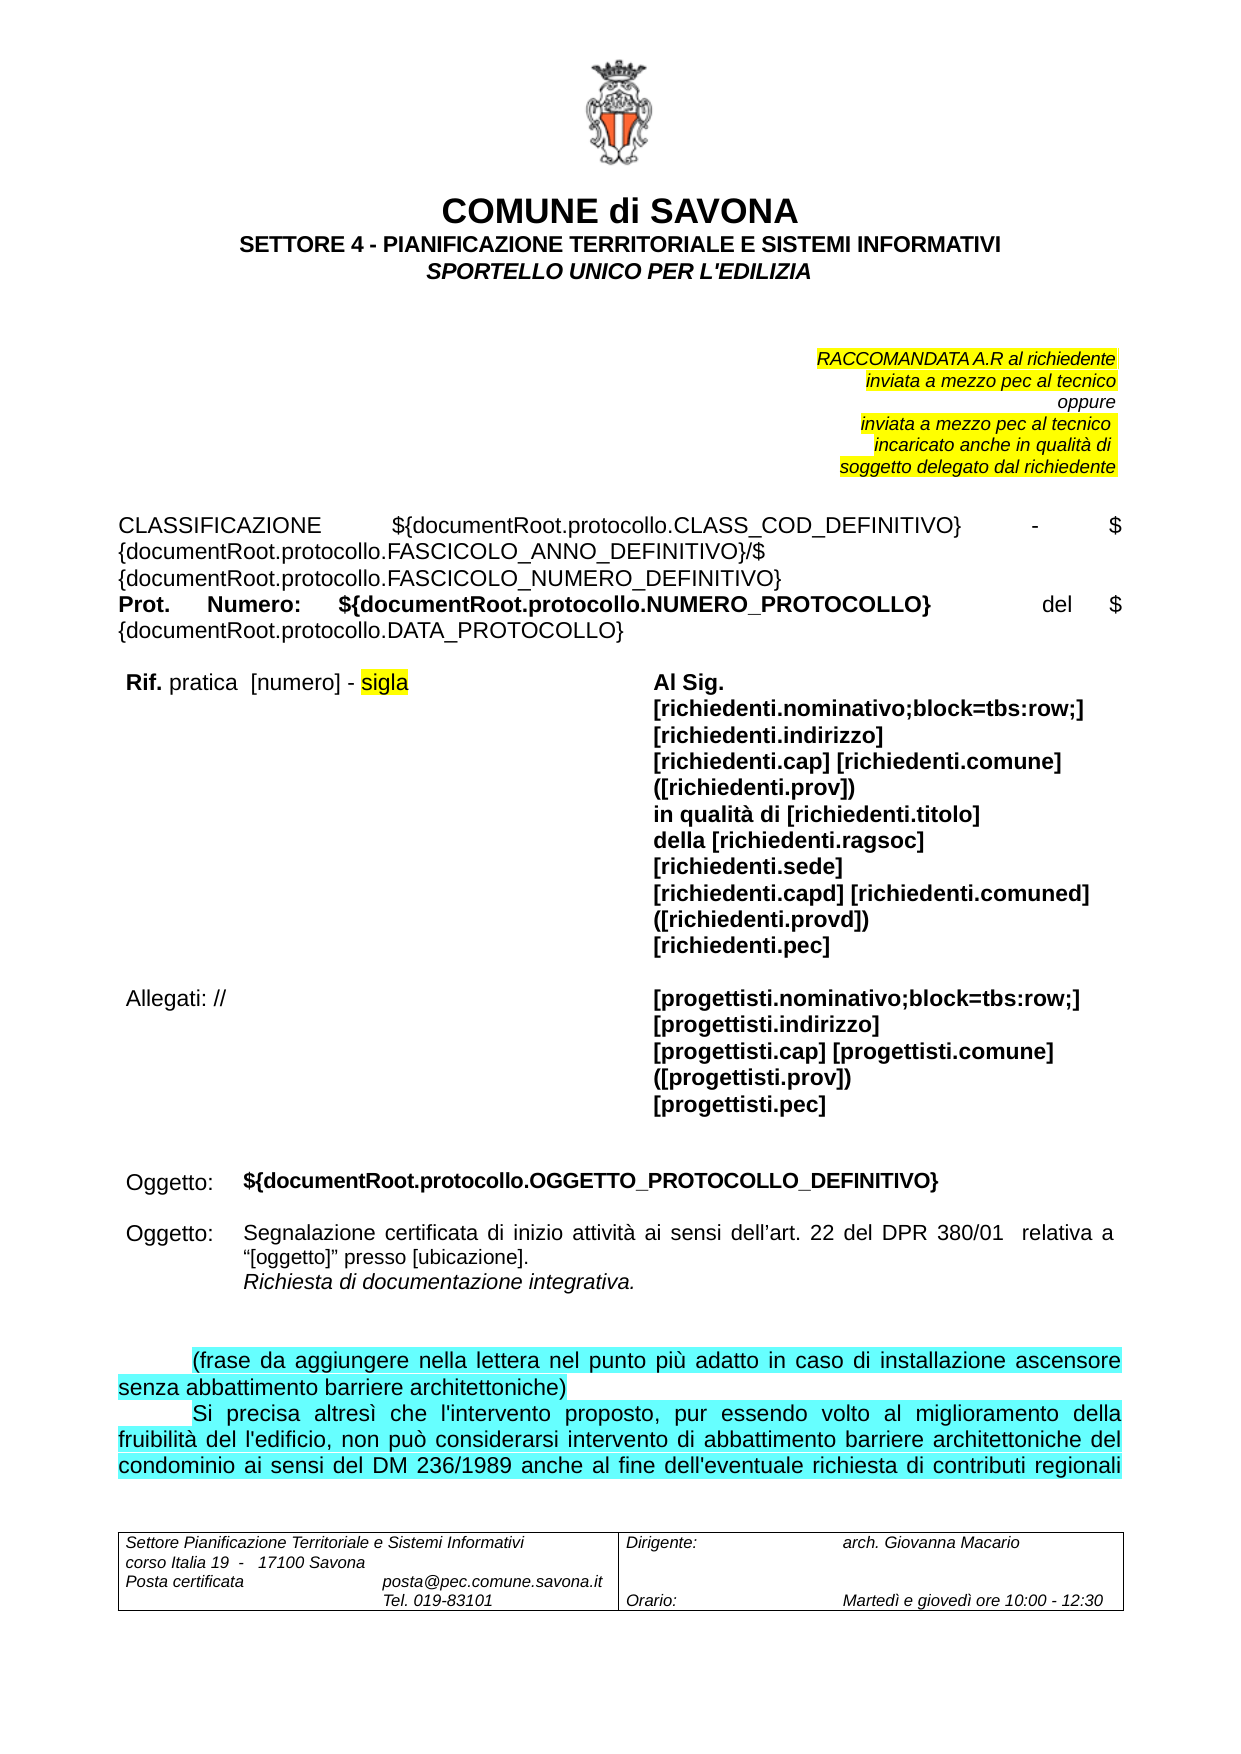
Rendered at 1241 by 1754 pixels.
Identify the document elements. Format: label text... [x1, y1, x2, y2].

text Si precisa altresì che l'intervento proposto, pur essendo volto al miglioramento della fruibilità del l'edificio, non può considerarsi intervento di abbattimento barriere architettoniche del condominio ai sensi del DM 236/1989 anche al fine dell'eventuale richiesta di contributi regionali [118, 1400, 1122, 1479]
table_cell [451, 985, 646, 1143]
table_cell Allegati: // [118, 985, 451, 1143]
table_header [451, 669, 646, 985]
table_header Oggetto: [118, 1220, 236, 1294]
table_header ${documentRoot.protocollo.OGGETTO_PROTOCOLLO_DEFINITIVO} [236, 1169, 1123, 1195]
table_cell [progettisti.nominativo;block=tbs:row;] [progettisti.indirizzo] [progettisti.cap] [progettisti.comune] ([progettisti.prov]) [progettisti.pec] [646, 985, 1119, 1143]
text Prot. Numero: ${documentRoot.protocollo.NUMERO_PROTOCOLLO} del ${documentRoot.protocollo.DATA_PROTOCOLLO} [118, 591, 1122, 644]
table_header Segnalazione certificata di inizio attività ai sensi dell’art. 22 del DPR 380/01 relativa a “[oggetto]” presso [ubicazione]. Richiesta di documentazione integrativa. [236, 1220, 1123, 1294]
text CLASSIFICAZIONE ${documentRoot.protocollo.CLASS_COD_DEFINITIVO} - ${documentRoot.protocollo.FASCICOLO_ANNO_DEFINITIVO}/${documentRoot.protocollo.FASCICOLO_NUMERO_DEFINITIVO} [118, 512, 1122, 591]
text (frase da aggiungere nella lettera nel punto più adatto in caso di installazione ascensore senza abbattimento barriere architettoniche) [118, 1347, 1122, 1400]
table_header Al Sig. [richiedenti.nominativo;block=tbs:row;] [richiedenti.indirizzo] [richiedenti.cap] [richiedenti.comune] ([richiedenti.prov]) in qualità di [richiedenti.titolo] della [richiedenti.ragsoc] [richiedenti.sede] [richiedenti.capd] [richiedenti.comuned] ([richiedenti.provd]) [richiedenti.pec] [646, 669, 1119, 985]
table_header [118, 342, 644, 483]
table_header RACCOMANDATA A.R al richiedente inviata a mezzo pec al tecnico oppure inviata a mezzo pec al tecnico incaricato anche in qualità di soggetto delegato dal richiedente [644, 342, 1123, 483]
table_header Oggetto: [118, 1169, 236, 1195]
picture [507, 54, 733, 182]
table_header Rif. pratica [numero] - sigla [118, 669, 451, 985]
